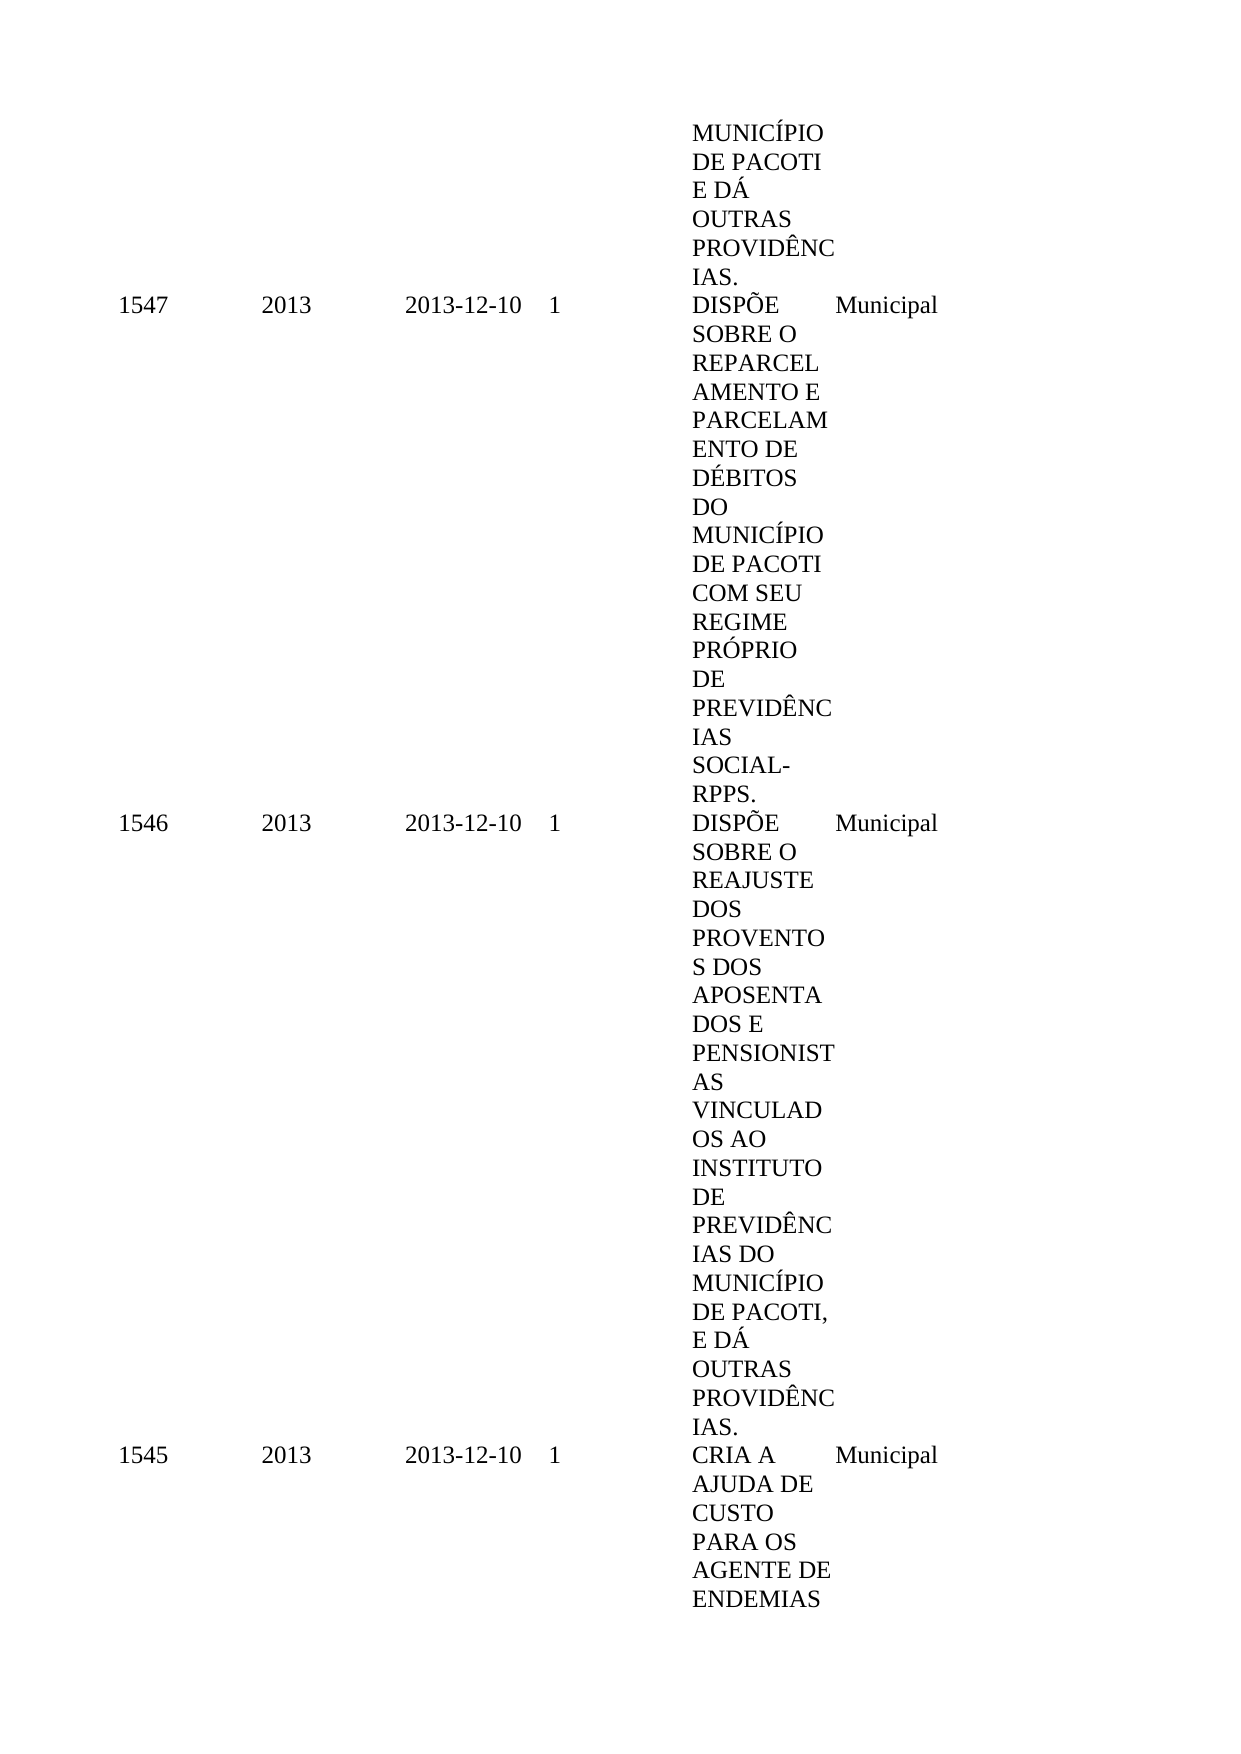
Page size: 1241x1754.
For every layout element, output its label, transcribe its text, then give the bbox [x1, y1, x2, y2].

table_cell CRIA A AJUDA DE CUSTO PARA OS AGENTE DE ENDEMIAS [692, 1441, 835, 1613]
table_cell [979, 291, 1122, 808]
table_cell 1546 [118, 808, 261, 1441]
table_cell Municipal [835, 808, 979, 1441]
table_cell 1545 [118, 1441, 261, 1613]
table_cell 2013-12-10 [405, 1441, 548, 1613]
table_cell DISPÕE SOBRE O REPARCELAMENTO E PARCELAMENTO DE DÉBITOS DO MUNICÍPIO DE PACOTI COM SEU REGIME PRÓPRIO DE PREVIDÊNCIAS SOCIAL-RPPS. [692, 291, 835, 808]
table_cell [405, 118, 548, 291]
table_cell [979, 808, 1122, 1441]
table_cell 1 [548, 1441, 692, 1613]
table_cell 2013-12-10 [405, 808, 548, 1441]
table_cell 2013 [261, 291, 405, 808]
table_cell [979, 1441, 1122, 1613]
table_cell DISPÕE SOBRE O REAJUSTE DOS PROVENTOS DOS APOSENTADOS E PENSIONISTAS VINCULADOS AO INSTITUTO DE PREVIDÊNCIAS DO MUNICÍPIO DE PACOTI, E DÁ OUTRAS PROVIDÊNCIAS. [692, 808, 835, 1441]
table_cell [261, 118, 405, 291]
table_cell [979, 118, 1122, 291]
table_cell Municipal [835, 291, 979, 808]
table_cell [548, 118, 692, 291]
table_cell 1 [548, 291, 692, 808]
table_cell Municipal [835, 1441, 979, 1613]
table_cell 1 [548, 808, 692, 1441]
table_cell MUNICÍPIO DE PACOTI E DÁ OUTRAS PROVIDÊNCIAS. [692, 118, 835, 291]
table_cell 2013 [261, 808, 405, 1441]
table_cell [835, 118, 979, 291]
table_cell 2013 [261, 1441, 405, 1613]
table_cell [118, 118, 261, 291]
table_cell 2013-12-10 [405, 291, 548, 808]
table_cell 1547 [118, 291, 261, 808]
